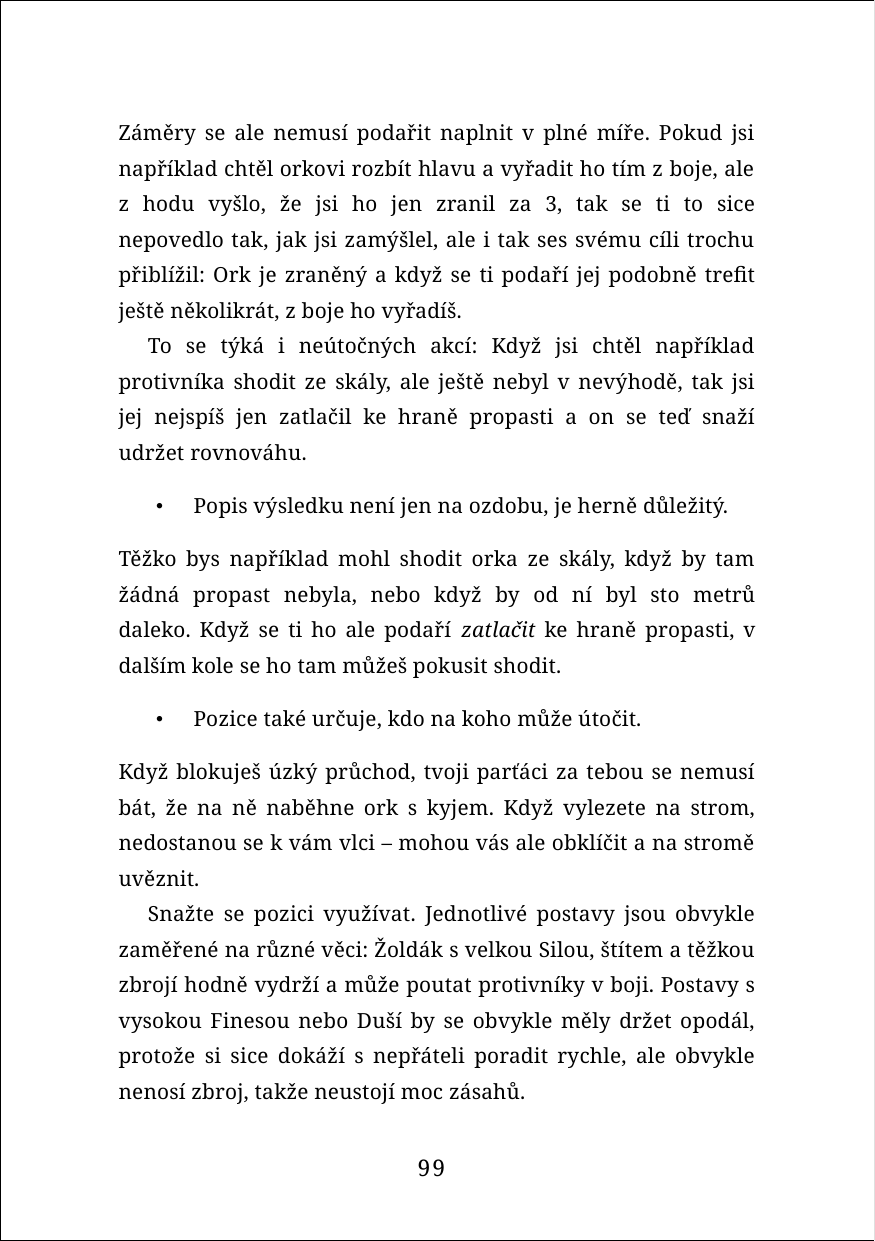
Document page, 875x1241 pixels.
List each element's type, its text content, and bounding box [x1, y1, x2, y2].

list Popis výsledku není jen na ozdobu, je herně důležitý. [156, 491, 756, 519]
text Záměry se ale nemusí podařit naplnit v plné míře. Pokud jsi například chtěl orkovi rozbít hlavu a vyřadit ho tím z boje, ale z hodu vyšlo, že jsi ho jen zranil za 3, tak se ti to sice nepovedlo tak, jak jsi zamýšlel, ale i tak ses svému cíli trochu přiblížil: Ork je zraněný a když se ti podaří jej podobně trefit ještě několikrát, z boje ho vyřadíš. To se týká i neútočných akcí: Když jsi chtěl například protivníka shodit ze skály, ale ještě nebyl v nevýhodě, tak jsi jej nejspíš jen zatlačil ke hraně propasti a on se teď snaží udržet rovnováhu. [118, 118, 756, 466]
text Když blokuješ úzký průchod, tvoji parťáci za tebou se nemusí bát, že na ně naběhne ork s kyjem. Když vylezete na strom, nedostanou se k vám vlci – mohou vás ale obklíčit a na stromě uvěznit. Snažte se pozici využívat. Jednotlivé postavy jsou obvykle zaměřené na různé věci: Žoldák s velkou Silou, štítem a těžkou zbrojí hodně vydrží a může poutat protivníky v boji. Postavy s vysokou Finesou nebo Duší by se obvykle měly držet opodál, protože si sice dokáží s nepřáteli poradit rychle, ale obvykle nenosí zbroj, takže neustojí moc zásahů. [118, 757, 756, 1106]
list Pozice také určuje, kdo na koho může útočit. [156, 704, 756, 733]
text Těžko bys například mohl shodit orka ze skály, když by tam žádná propast nebyla, nebo když by od ní byl sto metrů daleko. Když se ti ho ale podaří zatlačit ke hraně propasti, v dalším kole se ho tam můžeš pokusit shodit. [118, 544, 756, 679]
